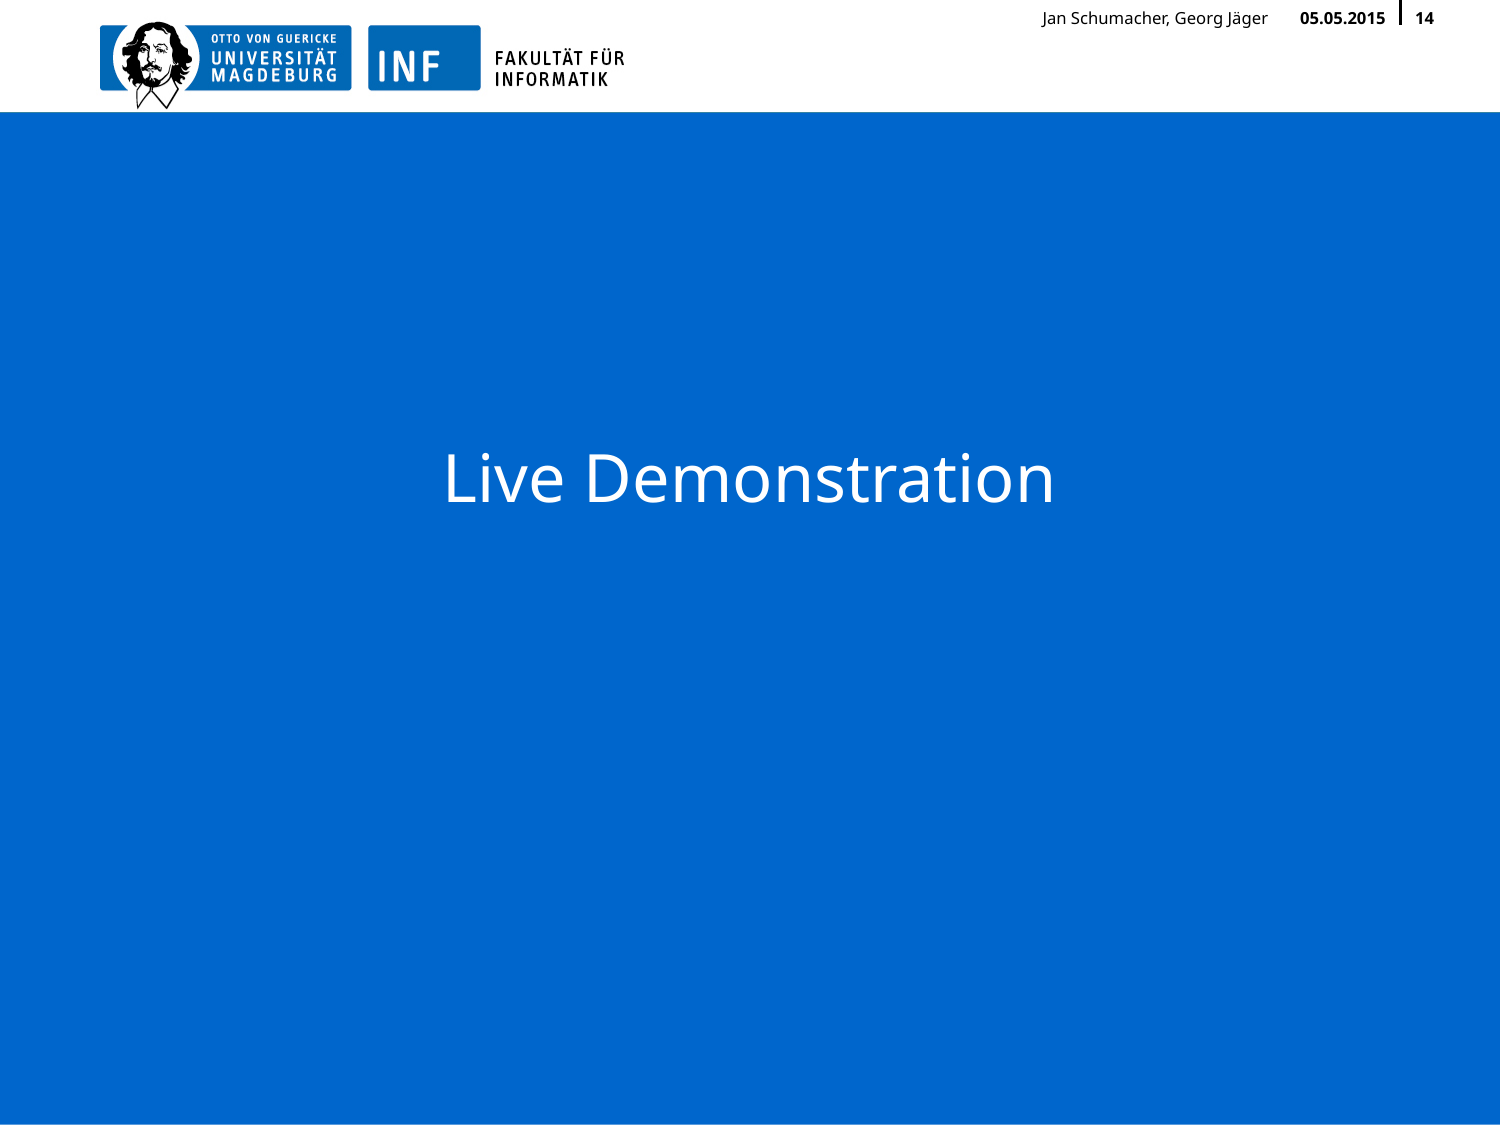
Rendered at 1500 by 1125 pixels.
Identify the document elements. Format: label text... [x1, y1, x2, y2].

picture [0, 0, 1500, 112]
text_box Live Demonstration [75, 381, 1425, 570]
